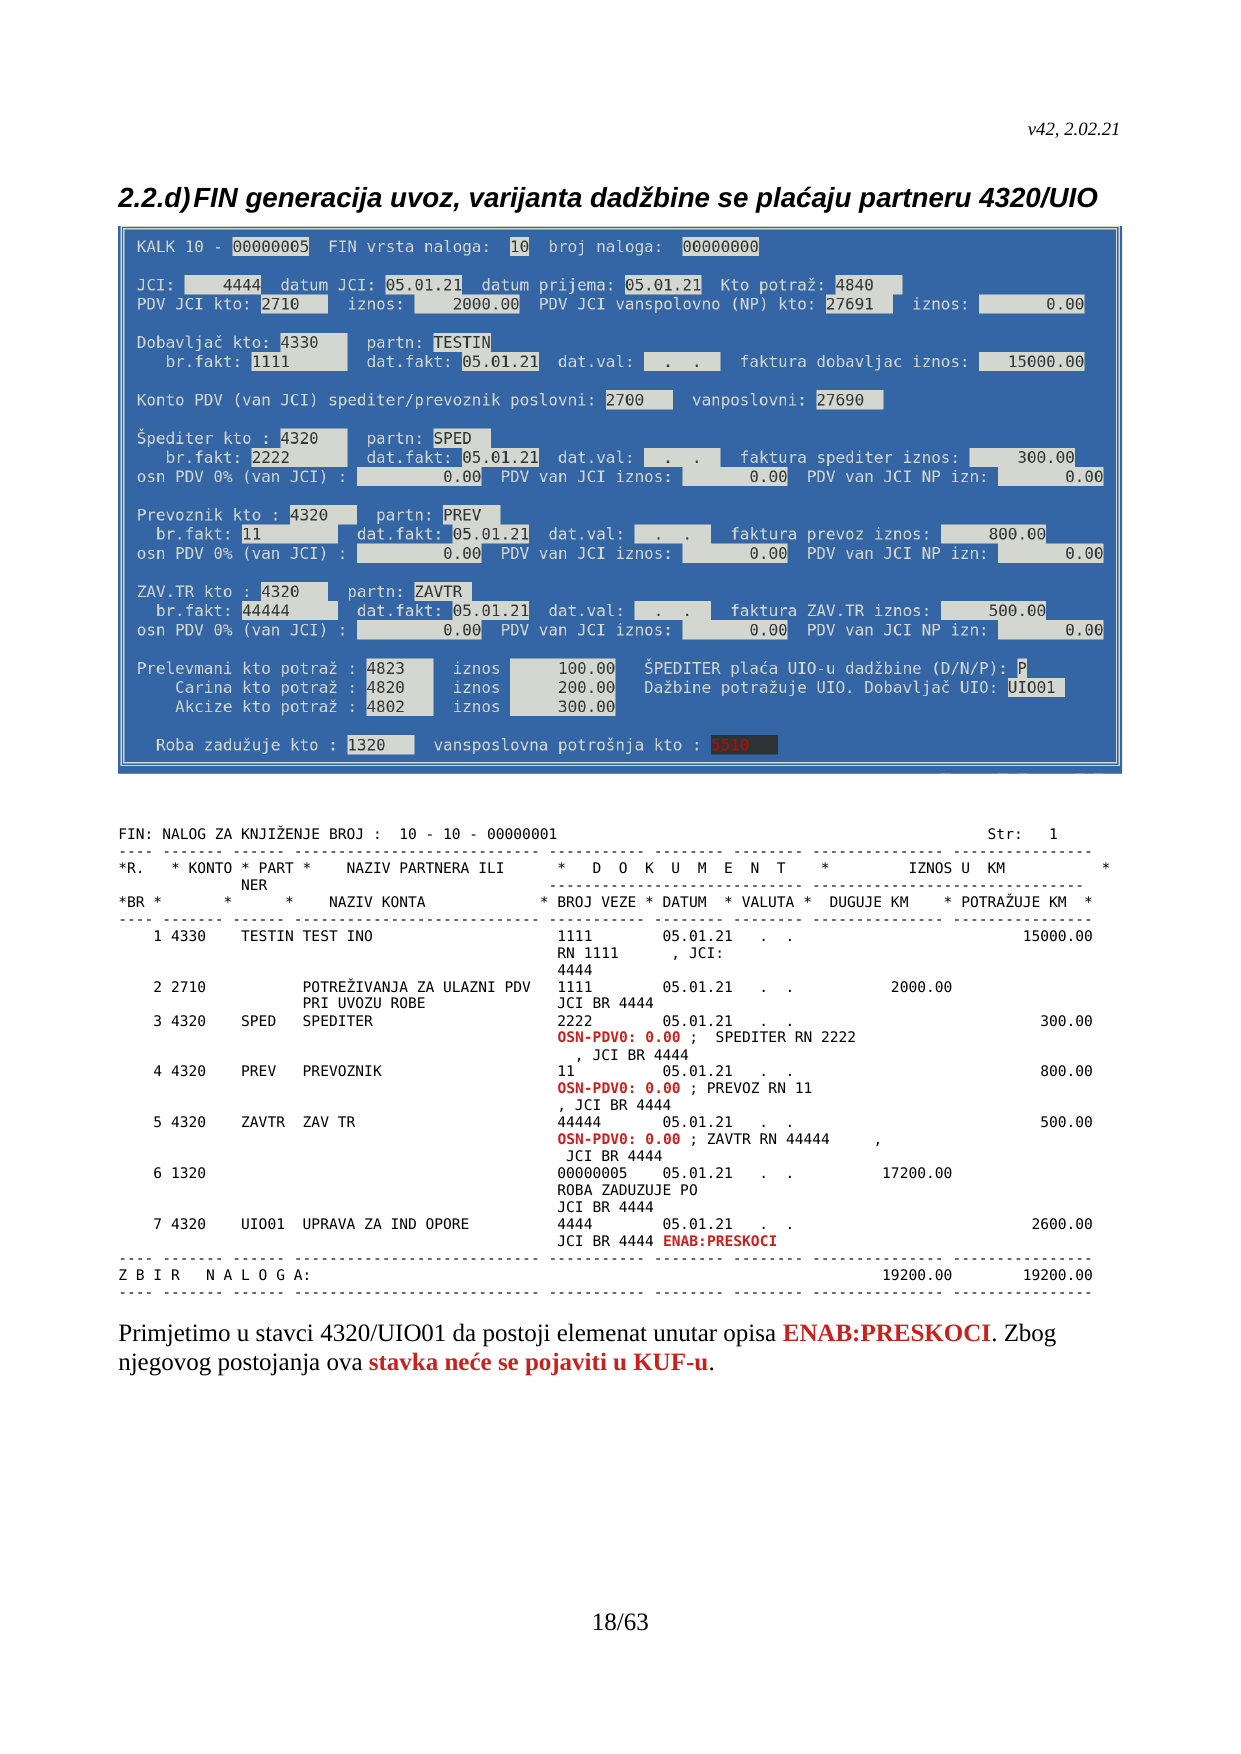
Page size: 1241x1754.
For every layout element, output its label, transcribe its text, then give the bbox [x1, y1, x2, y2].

text ---- ------- ------ ---------------------------- ----------- -------- -------- --------------- ---------------- [118, 911, 1122, 927]
text 7 4320 UIO01 UPRAVA ZA IND OPORE 4444 05.01.21 . . 2600.00 [118, 1216, 1122, 1233]
text *BR * * * NAZIV KONTA * BROJ VEZE * DATUM * VALUTA * DUGUJE KM * POTRAŽUJE KM * [118, 893, 1122, 911]
text ROBA ZADUZUJE PO [118, 1182, 1122, 1199]
text 4 4320 PREV PREVOZNIK 11 05.01.21 . . 800.00 [118, 1063, 1122, 1080]
picture [118, 226, 1123, 774]
text 5 4320 ZAVTR ZAV TR 44444 05.01.21 . . 500.00 [118, 1114, 1122, 1131]
text OSN-PDV0: 0.00 ; ZAVTR RN 44444 , [118, 1131, 1122, 1148]
text NER ----------------------------- ------------------------------- [118, 877, 1122, 893]
text JCI BR 4444 ENAB:PRESKOCI [118, 1233, 1122, 1250]
text 1 4330 TESTIN TEST INO 1111 05.01.21 . . 15000.00 [118, 927, 1122, 944]
text OSN-PDV0: 0.00 ; SPEDITER RN 2222 [118, 1029, 1122, 1046]
text ---- ------- ------ ---------------------------- ----------- -------- -------- --------------- ---------------- [118, 843, 1122, 859]
text OSN-PDV0: 0.00 ; PREVOZ RN 11 [118, 1080, 1122, 1097]
text Z B I R N A L O G A: 19200.00 19200.00 [118, 1267, 1122, 1284]
text 3 4320 SPED SPEDITER 2222 05.01.21 . . 300.00 [118, 1012, 1122, 1029]
text 2 2710 POTREŽIVANJA ZA ULAZNI PDV 1111 05.01.21 . . 2000.00 [118, 978, 1122, 995]
text ---- ------- ------ ---------------------------- ----------- -------- -------- --------------- ---------------- [118, 1284, 1122, 1301]
text RN 1111 , JCI: [118, 944, 1122, 961]
text FIN: NALOG ZA KNJIŽENJE BROJ : 10 - 10 - 00000001 Str: 1 [118, 826, 1122, 843]
subtitle FIN generacija uvoz, varijanta dadžbine se plaćaju partneru 4320/UIO [118, 182, 1122, 213]
text , JCI BR 4444 [118, 1046, 1122, 1063]
text JCI BR 4444 [118, 1199, 1122, 1216]
text ---- ------- ------ ---------------------------- ----------- -------- -------- --------------- ---------------- [118, 1250, 1122, 1267]
text 6 1320 00000005 05.01.21 . . 17200.00 [118, 1165, 1122, 1182]
text Primjetimo u stavci 4320/UIO01 da postoji elemenat unutar opisa ENAB:PRESKOCI. Zbog njegovog postojanja ova stavka neće se pojaviti u KUF-u. [118, 1318, 1122, 1376]
text *R. * KONTO * PART * NAZIV PARTNERA ILI * D O K U M E N T * IZNOS U KM * [118, 859, 1122, 877]
text JCI BR 4444 [118, 1148, 1122, 1165]
text PRI UVOZU ROBE JCI BR 4444 [118, 995, 1122, 1012]
text 4444 [118, 961, 1122, 978]
text , JCI BR 4444 [118, 1097, 1122, 1114]
